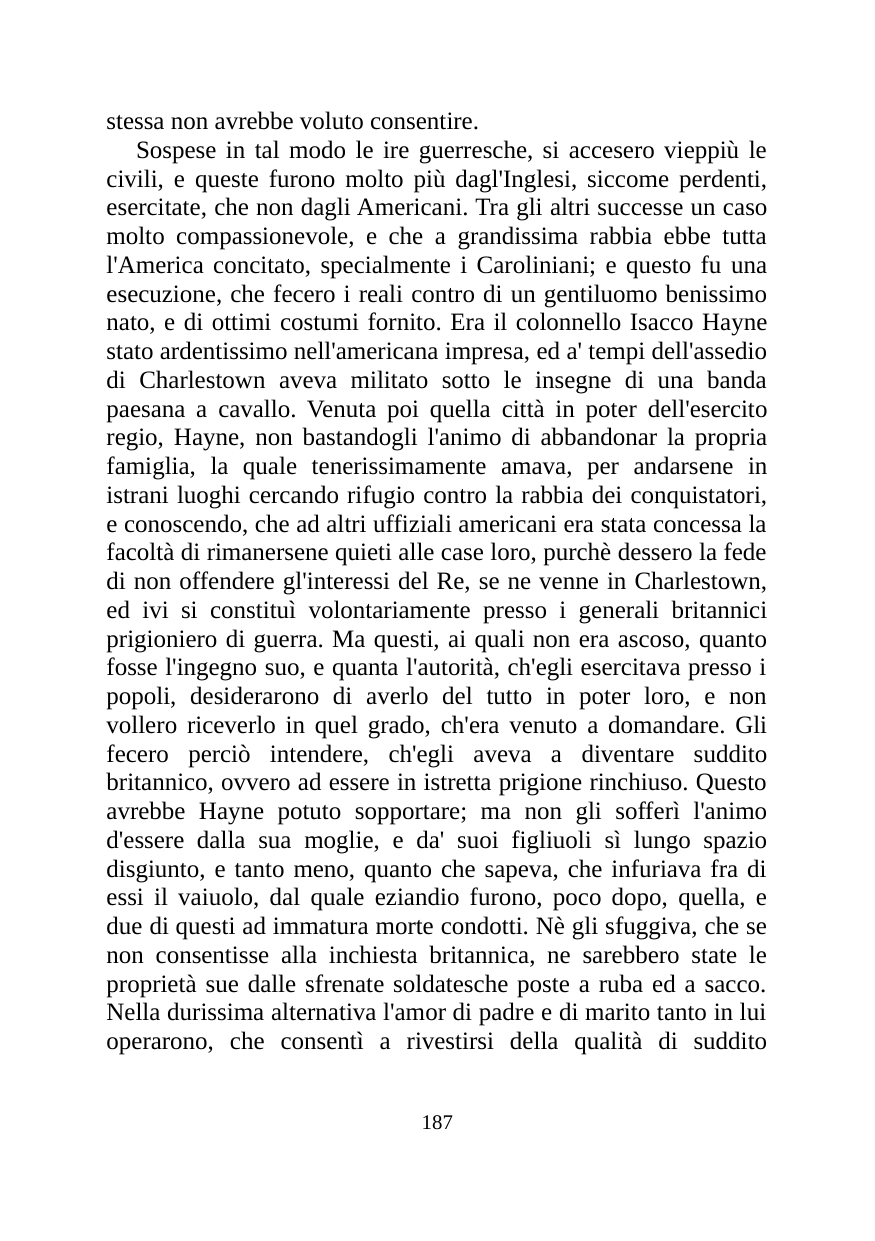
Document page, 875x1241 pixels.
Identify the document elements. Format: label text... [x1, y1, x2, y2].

text Sospese in tal modo le ire guerresche, si accesero vieppiù le civili, e queste furono molto più dagl'Inglesi, siccome perdenti, esercitate, che non dagli Americani. Tra gli altri successe un caso molto compassionevole, e che a grandissima rabbia ebbe tutta l'America concitato, specialmente i Caroliniani; e questo fu una esecuzione, che fecero i reali contro di un gentiluomo benissimo nato, e di ottimi costumi fornito. Era il colonnello Isacco Hayne stato ardentissimo nell'americana impresa, ed a' tempi dell'assedio di Charlestown aveva militato sotto le insegne di una banda paesana a cavallo. Venuta poi quella città in poter dell'esercito regio, Hayne, non bastandogli l'animo di abbandonar la propria famiglia, la quale tenerissimamente amava, per andarsene in istrani luoghi cercando rifugio contro la rabbia dei conquistatori, e conoscendo, che ad altri uffiziali americani era stata concessa la facoltà di rimanersene quieti alle case loro, purchè dessero la fede di non offendere gl'interessi del Re, se ne venne in Charlestown, ed ivi si constituì volontariamente presso i generali britannici prigioniero di guerra. Ma questi, ai quali non era ascoso, quanto fosse l'ingegno suo, e quanta l'autorità, ch'egli esercitava presso i popoli, desiderarono di averlo del tutto in poter loro, e non vollero riceverlo in quel grado, ch'era venuto a domandare. Gli fecero perciò intendere, ch'egli aveva a diventare suddito britannico, ovvero ad essere in istretta prigione rinchiuso. Questo avrebbe Hayne potuto sopportare; ma non gli sofferì l'animo d'essere dalla sua moglie, e da' suoi figliuoli sì lungo spazio disgiunto, e tanto meno, quanto che sapeva, che infuriava fra di essi il vaiuolo, dal quale eziandio furono, poco dopo, quella, e due di questi ad immatura morte condotti. Nè gli sfuggiva, che se non consentisse alla inchiesta britannica, ne sarebbero state le proprietà sue dalle sfrenate soldatesche poste a ruba ed a sacco. Nella durissima alternativa l'amor di padre e di marito tanto in lui operarono, che consentì a rivestirsi della qualità di suddito [106, 135, 768, 1055]
text stessa non avrebbe voluto consentire. [106, 106, 768, 135]
